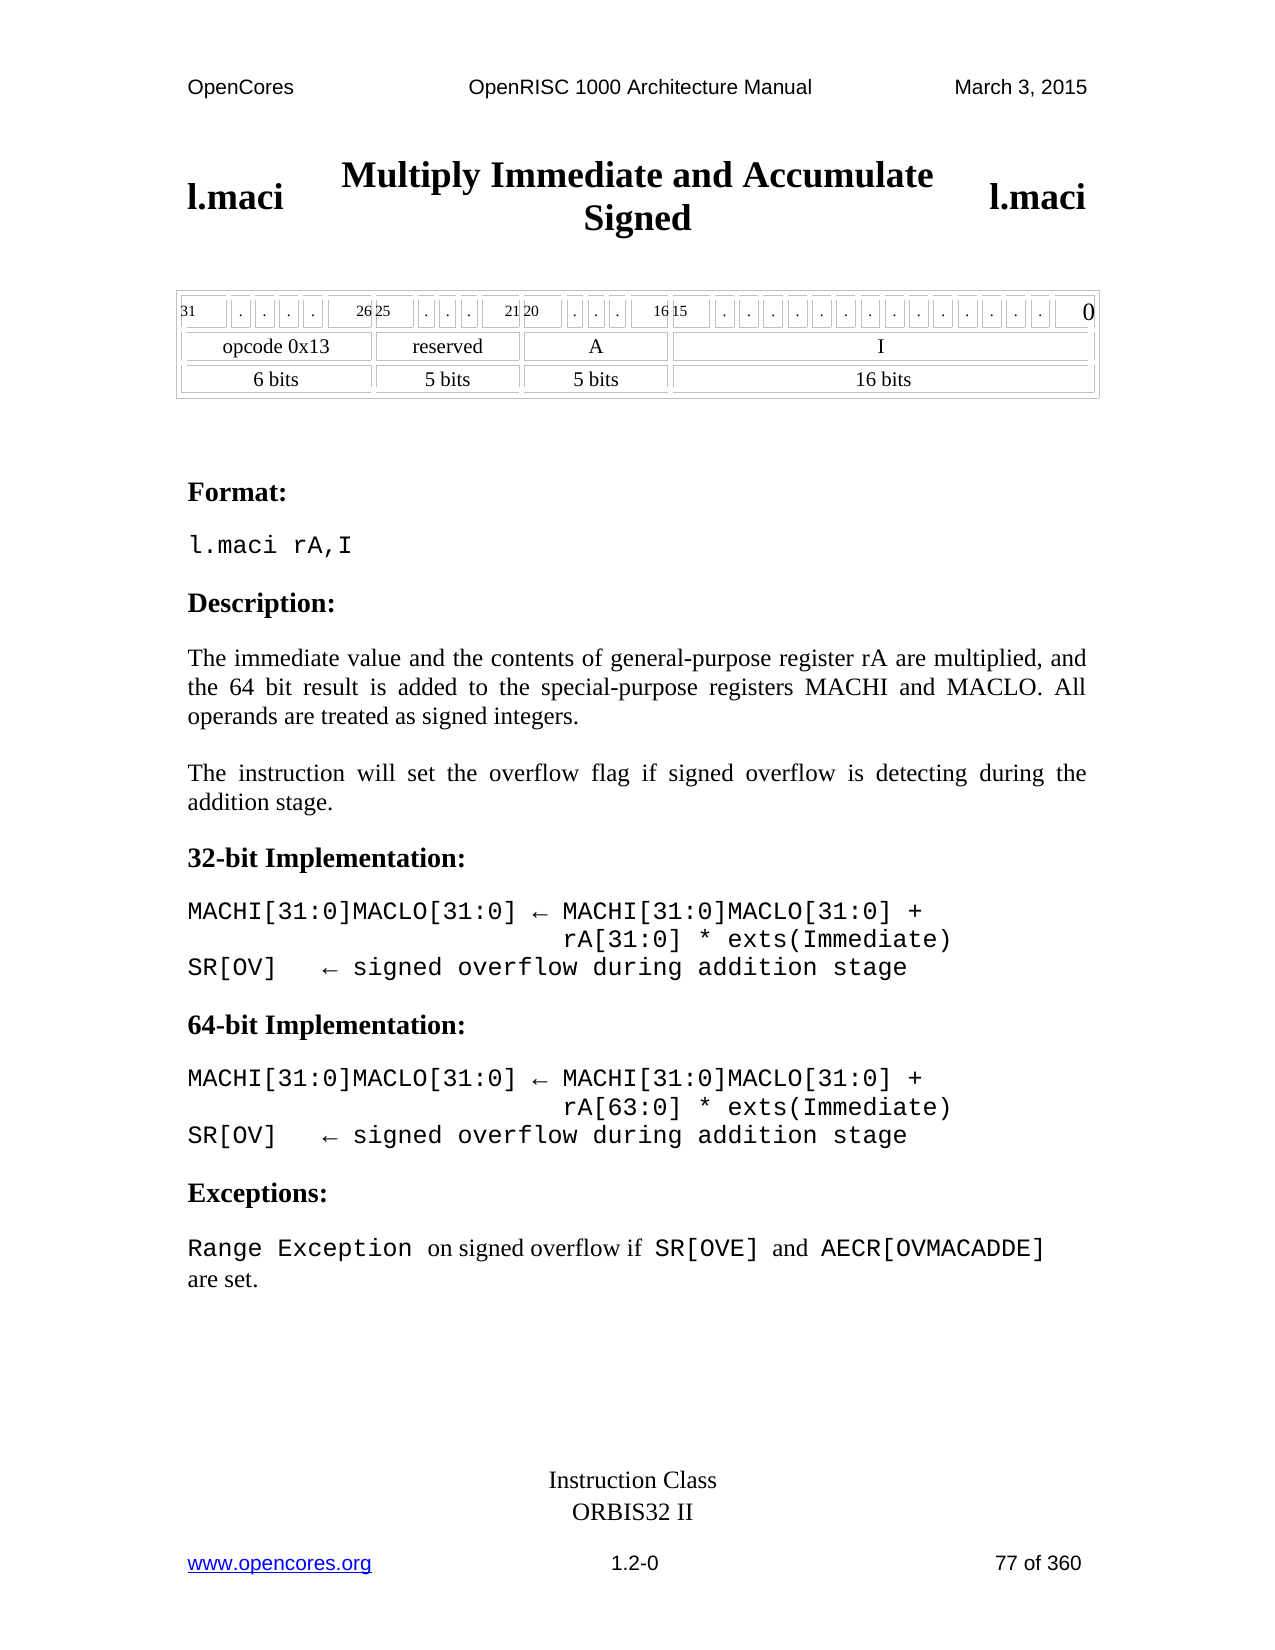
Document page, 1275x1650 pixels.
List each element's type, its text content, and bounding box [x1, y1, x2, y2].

text 32-bit Implementation: [187, 841, 1087, 873]
text The instruction will set the overflow flag if signed overflow is detecting during the addition stage. [187, 758, 1087, 816]
text Description: [187, 586, 1087, 618]
text l.maci rA,I [187, 533, 1087, 561]
text rA[63:0] * exts(Immediate) [187, 1094, 1087, 1122]
text MACHI[31:0]MACLO[31:0] ← MACHI[31:0]MACLO[31:0] + [187, 1066, 1087, 1094]
text rA[31:0] * exts(Immediate) [187, 927, 1087, 955]
text Exceptions: [187, 1176, 1087, 1208]
text Format: [187, 475, 1087, 508]
text 64-bit Implementation: [187, 1008, 1087, 1041]
text The immediate value and the contents of general-purpose register rA are multiplied, and the 64 bit result is added to the special-purpose registers MACHI and MACLO. All operands are treated as signed integers. [187, 643, 1087, 730]
text SR[OV] ← signed overflow during addition stage [187, 1122, 1087, 1151]
text MACHI[31:0]MACLO[31:0] ← MACHI[31:0]MACLO[31:0] + [187, 898, 1087, 927]
text SR[OV] ← signed overflow during addition stage [187, 955, 1087, 983]
text Range Exception on signed overflow if SR[OVE] and AECR[OVMACADDE] are set. [187, 1233, 1087, 1295]
